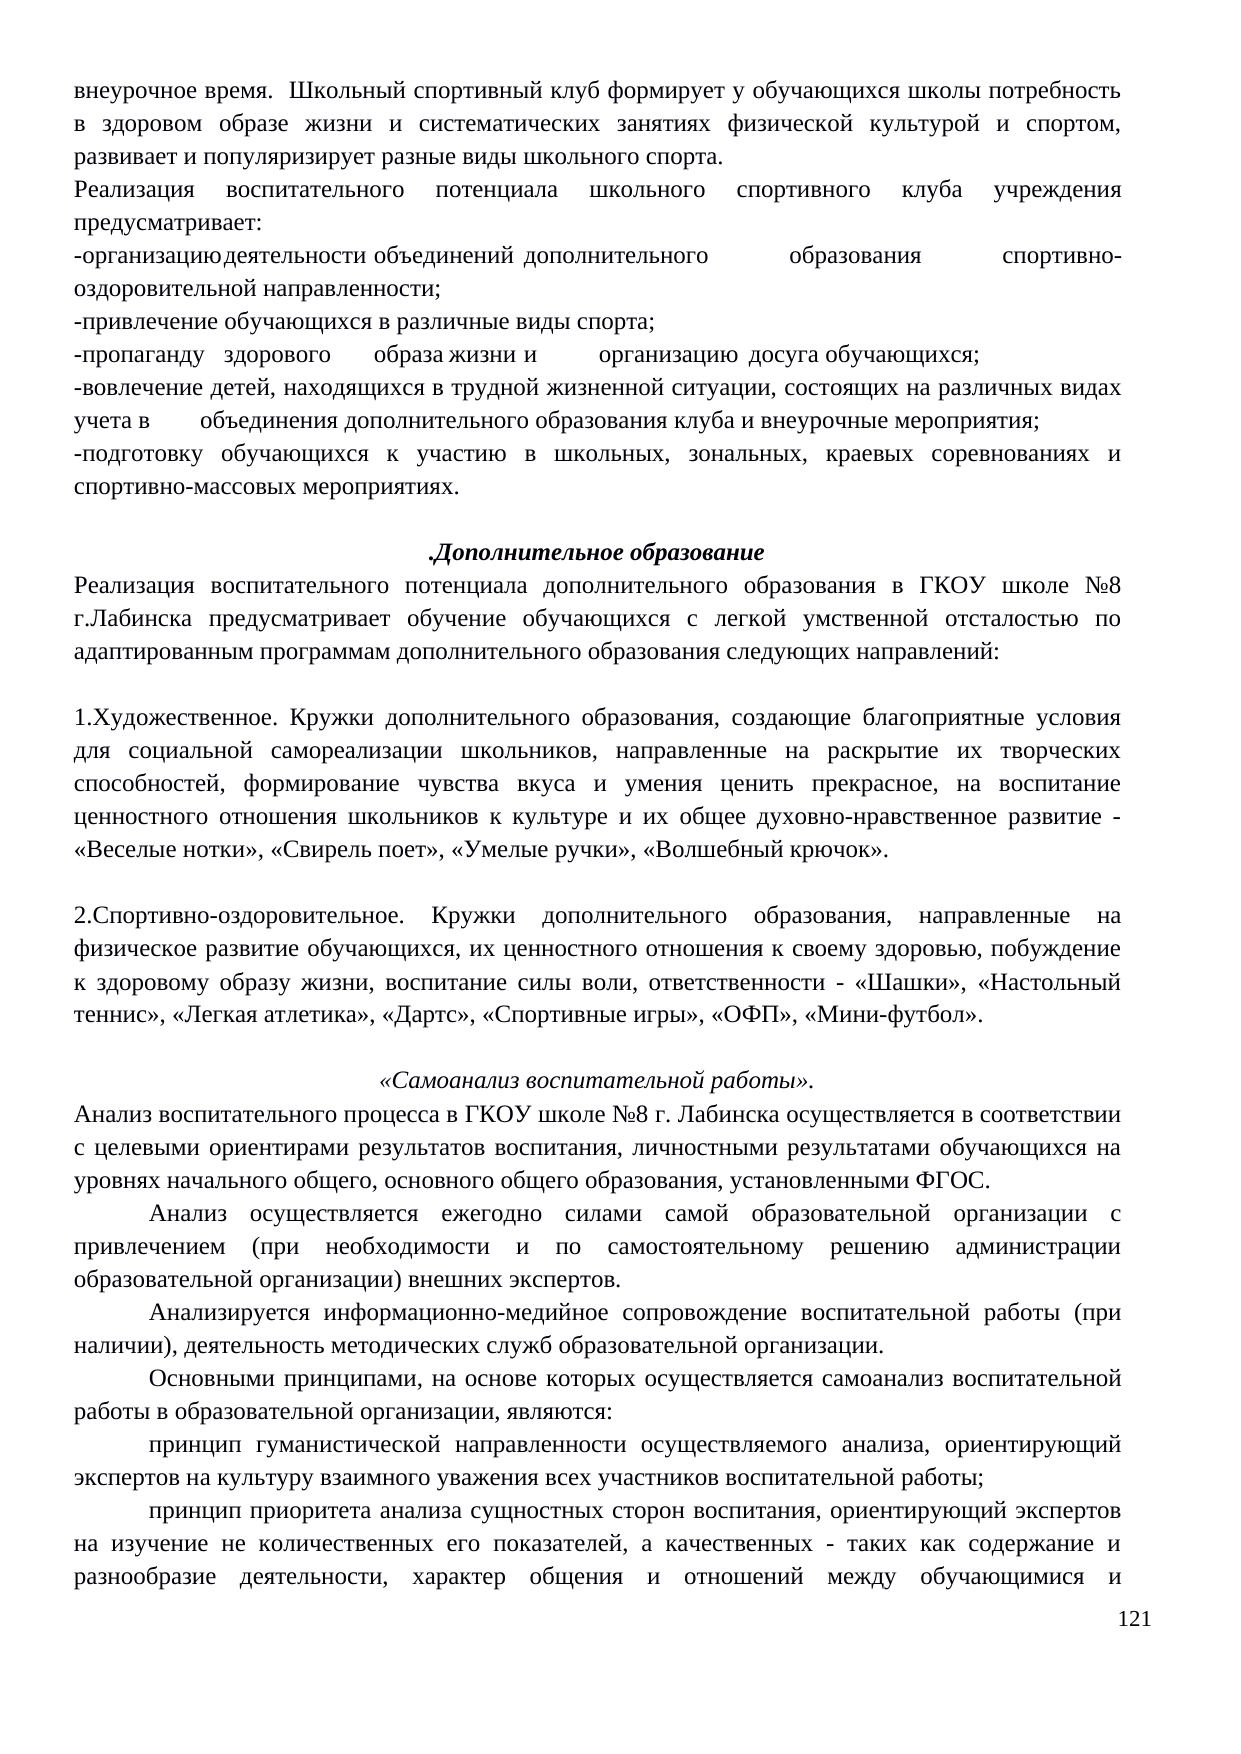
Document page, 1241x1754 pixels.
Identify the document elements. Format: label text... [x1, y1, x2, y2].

text внеурочное время. Школьный спортивный клуб формирует у обучающихся школы потребность в здоровом образе жизни и систематических занятиях физической культурой и спортом, развивает и популяризирует разные виды школьного спорта. [74, 75, 1122, 170]
text Анализ воспитательного процесса в ГКОУ школе №8 г. Лабинска осуществляется в соответствии с целевыми ориентирами результатов воспитания, личностными результатами обучающихся на уровнях начального общего, основного общего образования, установленными ФГОС. [74, 1099, 1122, 1193]
text -вовлечение детей, находящихся в трудной жизненной ситуации, состоящих на различных видах учета в объединения дополнительного образования клуба и внеурочные мероприятия; [74, 372, 1122, 434]
text Реализация воспитательного потенциала школьного спортивного клуба учреждения предусматривает: [74, 174, 1122, 236]
text 1.Художественное. Кружки дополнительного образования, создающие благоприятные условия для социальной самореализации школьников, направленные на раскрытие их творческих способностей, формирование чувства вкуса и умения ценить прекрасное, на воспитание ценностного отношения школьников к культуре и их общее духовно-нравственное развитие - «Веселые нотки», «Свирель поет», «Умелые ручки», «Волшебный крючок». [74, 702, 1122, 863]
text -привлечение обучающихся в различные виды спорта; [74, 306, 1122, 335]
text Основными принципами, на основе которых осуществляется самоанализ воспитательной работы в образовательной организации, являются: [74, 1363, 1122, 1424]
text «Самоанализ воспитательной работы». [74, 1066, 1122, 1094]
text 2.Спортивно-оздоровительное. Кружки дополнительного образования, направленные на физическое развитие обучающихся, их ценностного отношения к своему здоровью, побуждение к здоровому образу жизни, воспитание силы воли, ответственности - «Шашки», «Настольный теннис», «Легкая атлетика», «Дартс», «Спортивные игры», «ОФП», «Мини-футбол». [74, 901, 1122, 1028]
text Анализ осуществляется ежегодно силами самой образовательной организации с привлечением (при необходимости и по самостоятельному решению администрации образовательной организации) внешних экспертов. [74, 1198, 1122, 1292]
text принцип гуманистической направленности осуществляемого анализа, ориентирующий экспертов на культуру взаимного уважения всех участников воспитательной работы; [74, 1429, 1122, 1491]
text -пропаганду здорового образа жизни и организацию досуга обучающихся; [74, 339, 1122, 368]
text -подготовку обучающихся к участию в школьных, зональных, краевых соревнованиях и спортивно-массовых мероприятиях. [74, 438, 1122, 500]
text .Дополнительное образование [74, 537, 1122, 566]
text -организацию деятельности объединений дополнительного образования спортивно-оздоровительной направленности; [74, 240, 1122, 302]
text Анализируется информационно-медийное сопровождение воспитательной работы (при наличии), деятельность методических служб образовательной организации. [74, 1297, 1122, 1358]
text принцип приоритета анализа сущностных сторон воспитания, ориентирующий экспертов на изучение не количественных его показателей, а качественных - таких как содержание и разнообразие деятельности, характер общения и отношений между обучающимися и [74, 1495, 1122, 1590]
text Реализация воспитательного потенциала дополнительного образования в ГКОУ школе №8 г.Лабинска предусматривает обучение обучающихся с легкой умственной отсталостью по адаптированным программам дополнительного образования следующих направлений: [74, 570, 1122, 665]
